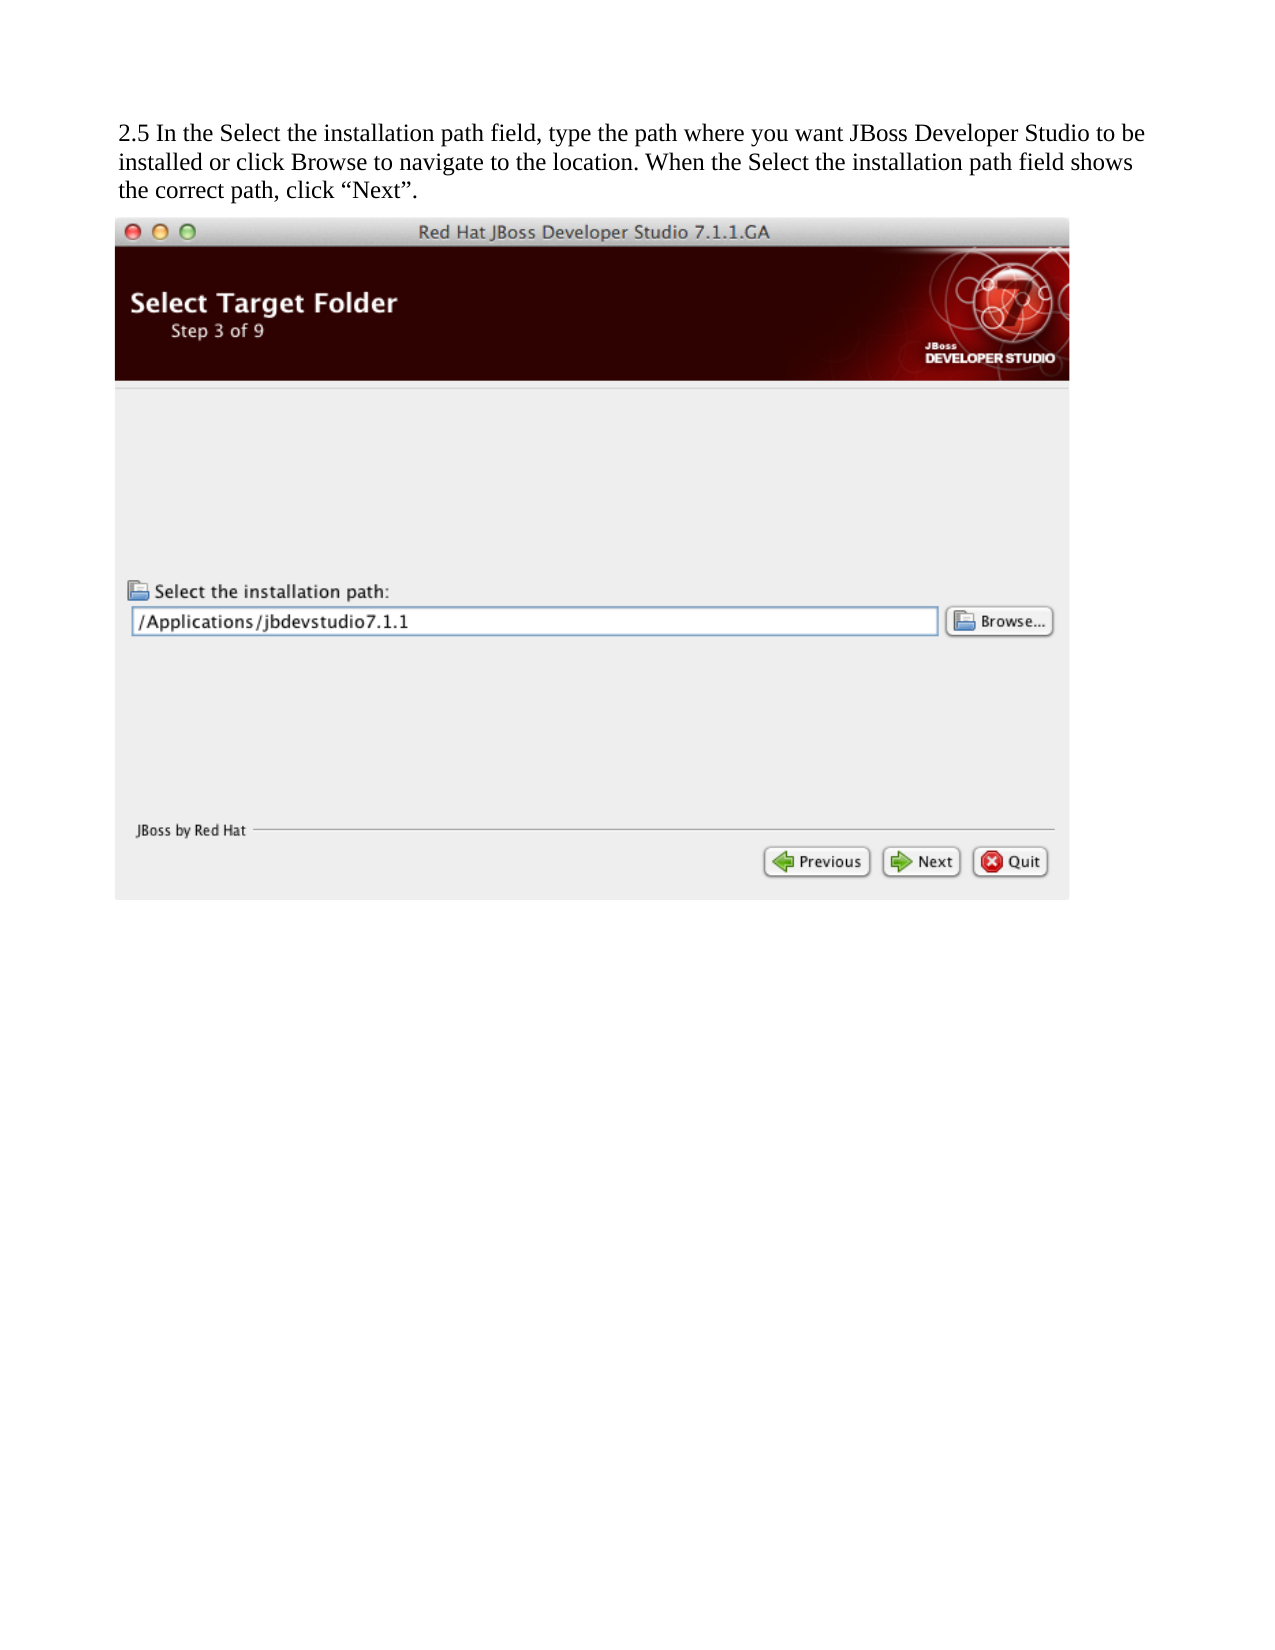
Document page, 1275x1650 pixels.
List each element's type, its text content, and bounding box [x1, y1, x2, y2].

text 2.5 In the Select the installation path field, type the path where you want JBoss Developer Studio to be installed or click Browse to navigate to the location. When the Select the installation path field shows the correct path, click “Next”. [118, 118, 1157, 204]
picture [114, 217, 1070, 900]
